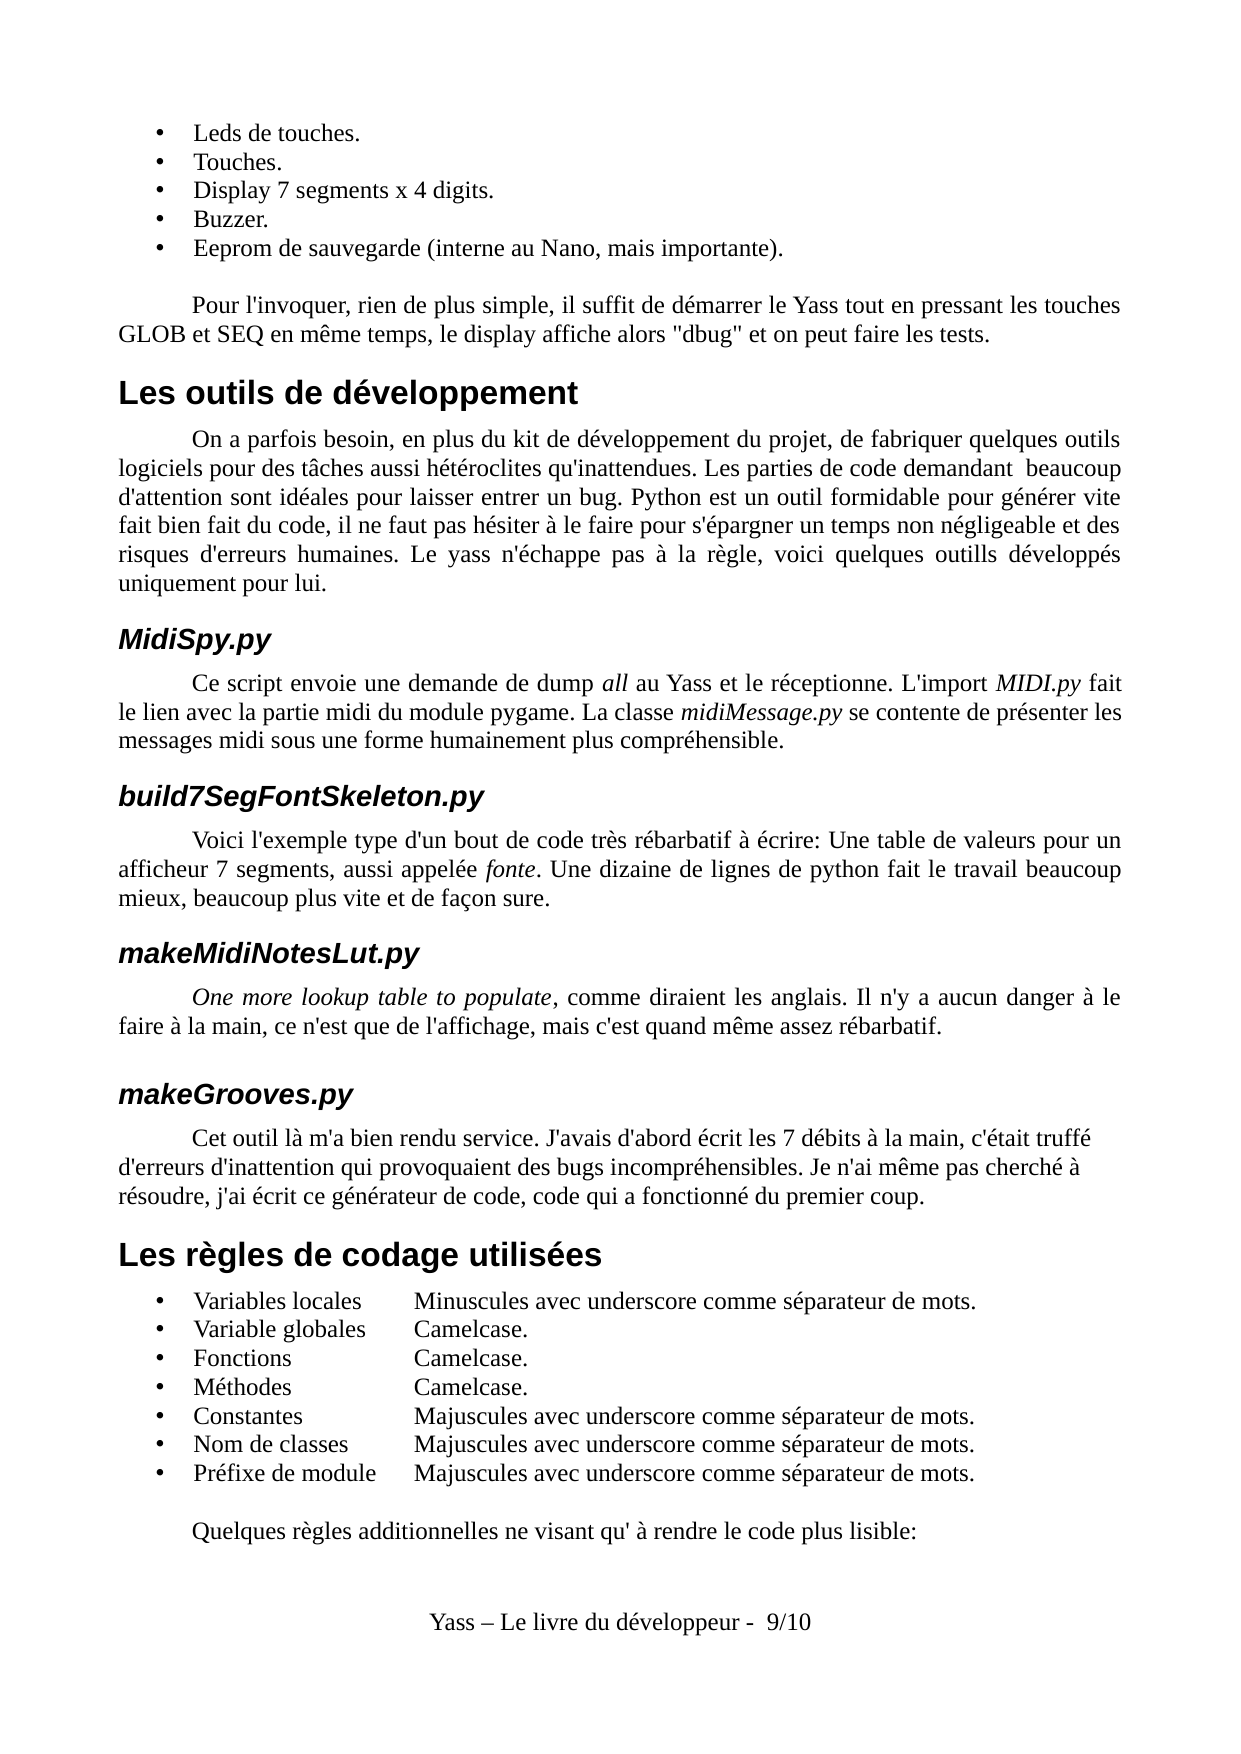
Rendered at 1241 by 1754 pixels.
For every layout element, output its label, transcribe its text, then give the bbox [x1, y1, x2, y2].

list Nom de classes Majuscules avec underscore comme séparateur de mots. [156, 1429, 1122, 1458]
list Display 7 segments x 4 digits. [156, 176, 1122, 204]
text Pour l'invoquer, rien de plus simple, il suffit de démarrer le Yass tout en pressant les touches GLOB et SEQ en même temps, le display affiche alors "dbug" et on peut faire les tests. [118, 291, 1122, 348]
subtitle makeMidiNotesLut.py [118, 936, 1122, 970]
list Eeprom de sauvegarde (interne au Nano, mais importante). [156, 233, 1122, 262]
subtitle build7SegFontSkeleton.py [118, 779, 1122, 813]
subtitle MidiSpy.py [118, 622, 1122, 655]
text One more lookup table to populate, comme diraient les anglais. Il n'y a aucun danger à le faire à la main, ce n'est que de l'affichage, mais c'est quand même assez rébarbatif. [118, 982, 1122, 1040]
text Quelques règles additionnelles ne visant qu' à rendre le code plus lisible: [118, 1516, 1122, 1544]
list Variables locales Minuscules avec underscore comme séparateur de mots. [156, 1286, 1122, 1314]
subtitle makeGrooves.py [118, 1077, 1122, 1111]
list Leds de touches. [156, 118, 1122, 147]
text Cet outil là m'a bien rendu service. J'avais d'abord écrit les 7 débits à la main, c'était truffé d'erreurs d'inattention qui provoquaient des bugs incompréhensibles. Je n'ai même pas cherché à résoudre, j'ai écrit ce générateur de code, code qui a fonctionné du premier coup. [118, 1123, 1122, 1210]
text On a parfois besoin, en plus du kit de développement du projet, de fabriquer quelques outils logiciels pour des tâches aussi hétéroclites qu'inattendues. Les parties de code demandant beaucoup d'attention sont idéales pour laisser entrer un bug. Python est un outil formidable pour générer vite fait bien fait du code, il ne faut pas hésiter à le faire pour s'épargner un temps non négligeable et des risques d'erreurs humaines. Le yass n'échappe pas à la règle, voici quelques outills développés uniquement pour lui. [118, 424, 1122, 597]
list Préfixe de module Majuscules avec underscore comme séparateur de mots. [156, 1458, 1122, 1487]
subtitle Les outils de développement [118, 373, 1122, 412]
list Touches. [156, 147, 1122, 176]
text Ce script envoie une demande de dump all au Yass et le réceptionne. L'import MIDI.py fait le lien avec la partie midi du module pygame. La classe midiMessage.py se contente de présenter les messages midi sous une forme humainement plus compréhensible. [118, 668, 1122, 754]
text Voici l'exemple type d'un bout de code très rébarbatif à écrire: Une table de valeurs pour un afficheur 7 segments, aussi appelée fonte. Une dizaine de lignes de python fait le travail beaucoup mieux, beaucoup plus vite et de façon sure. [118, 825, 1122, 911]
list Variable globales Camelcase. [156, 1314, 1122, 1343]
list Méthodes Camelcase. [156, 1372, 1122, 1401]
list Fonctions Camelcase. [156, 1343, 1122, 1372]
list Buzzer. [156, 204, 1122, 233]
list Constantes Majuscules avec underscore comme séparateur de mots. [156, 1401, 1122, 1429]
subtitle Les règles de codage utilisées [118, 1235, 1122, 1273]
